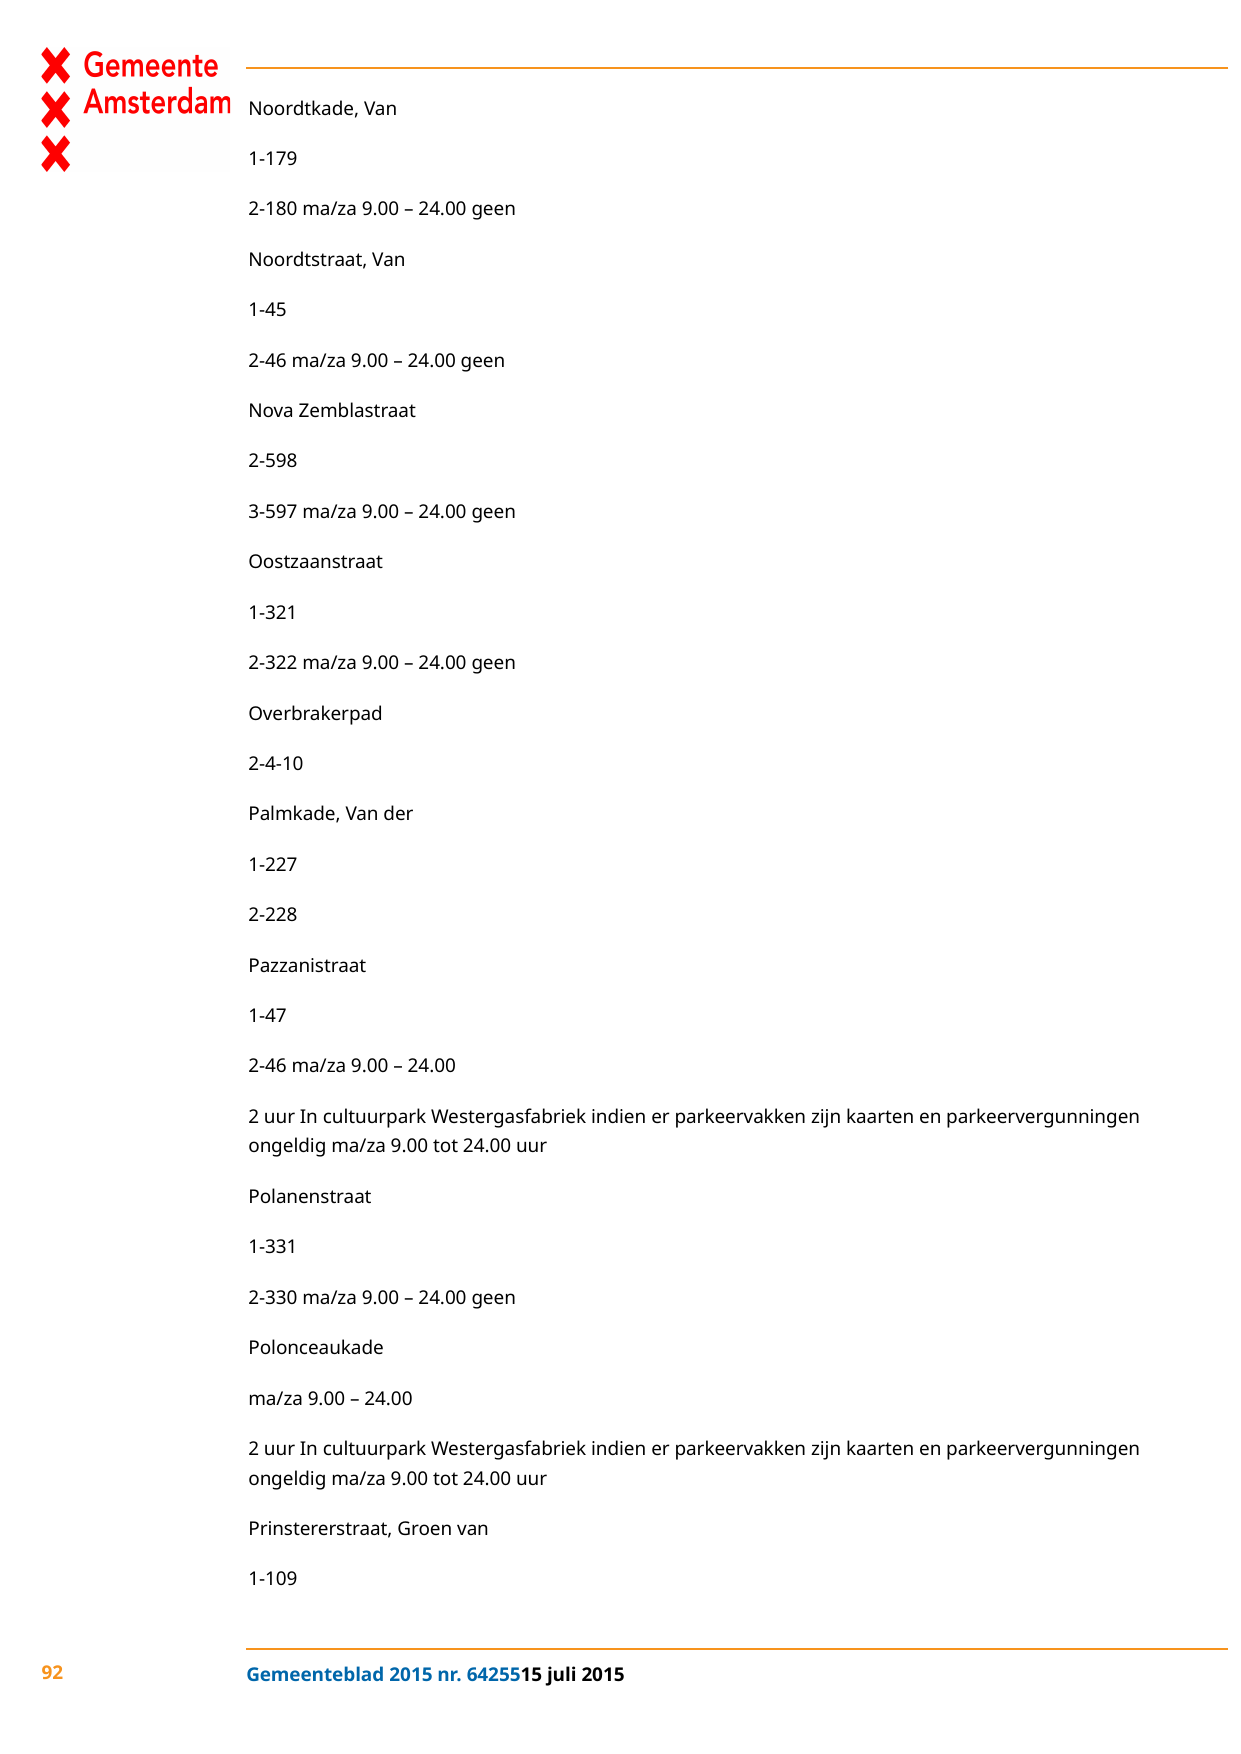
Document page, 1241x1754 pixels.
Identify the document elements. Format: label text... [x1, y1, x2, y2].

text Noordtkade, Van [248, 95, 1152, 121]
text 2-4-10 [248, 750, 1152, 776]
text 2 uur In cultuurpark Westergasfabriek indien er parkeervakken zijn kaarten en parkeervergunningen ongeldig ma/za 9.00 tot 24.00 uur [248, 1103, 1152, 1158]
text 1-321 [248, 599, 1152, 625]
picture [41, 47, 231, 172]
text Nova Zemblastraat [248, 397, 1152, 423]
text 2-598 [248, 448, 1152, 473]
text 1-227 [248, 851, 1152, 877]
text 2-46 ma/za 9.00 – 24.00 [248, 1053, 1152, 1078]
text Pazzanistraat [248, 952, 1152, 978]
text Polanenstraat [248, 1183, 1152, 1209]
text ma/za 9.00 – 24.00 [248, 1385, 1152, 1411]
text 2-228 [248, 901, 1152, 927]
text Palmkade, Van der [248, 801, 1152, 826]
text 1-109 [248, 1566, 1152, 1591]
text 2-330 ma/za 9.00 – 24.00 geen [248, 1284, 1152, 1310]
text Polonceaukade [248, 1334, 1152, 1360]
text 3-597 ma/za 9.00 – 24.00 geen [248, 498, 1152, 524]
text 2-322 ma/za 9.00 – 24.00 geen [248, 649, 1152, 675]
text Oostzaanstraat [248, 548, 1152, 574]
text 1-45 [248, 296, 1152, 322]
text Noordtstraat, Van [248, 246, 1152, 272]
text 1-47 [248, 1002, 1152, 1028]
text Overbrakerpad [248, 700, 1152, 726]
text 1-179 [248, 145, 1152, 171]
text 1-331 [248, 1233, 1152, 1259]
text Prinstererstraat, Groen van [248, 1515, 1152, 1541]
text 2-46 ma/za 9.00 – 24.00 geen [248, 347, 1152, 373]
text 2-180 ma/za 9.00 – 24.00 geen [248, 196, 1152, 221]
text 2 uur In cultuurpark Westergasfabriek indien er parkeervakken zijn kaarten en parkeervergunningen ongeldig ma/za 9.00 tot 24.00 uur [248, 1435, 1152, 1491]
